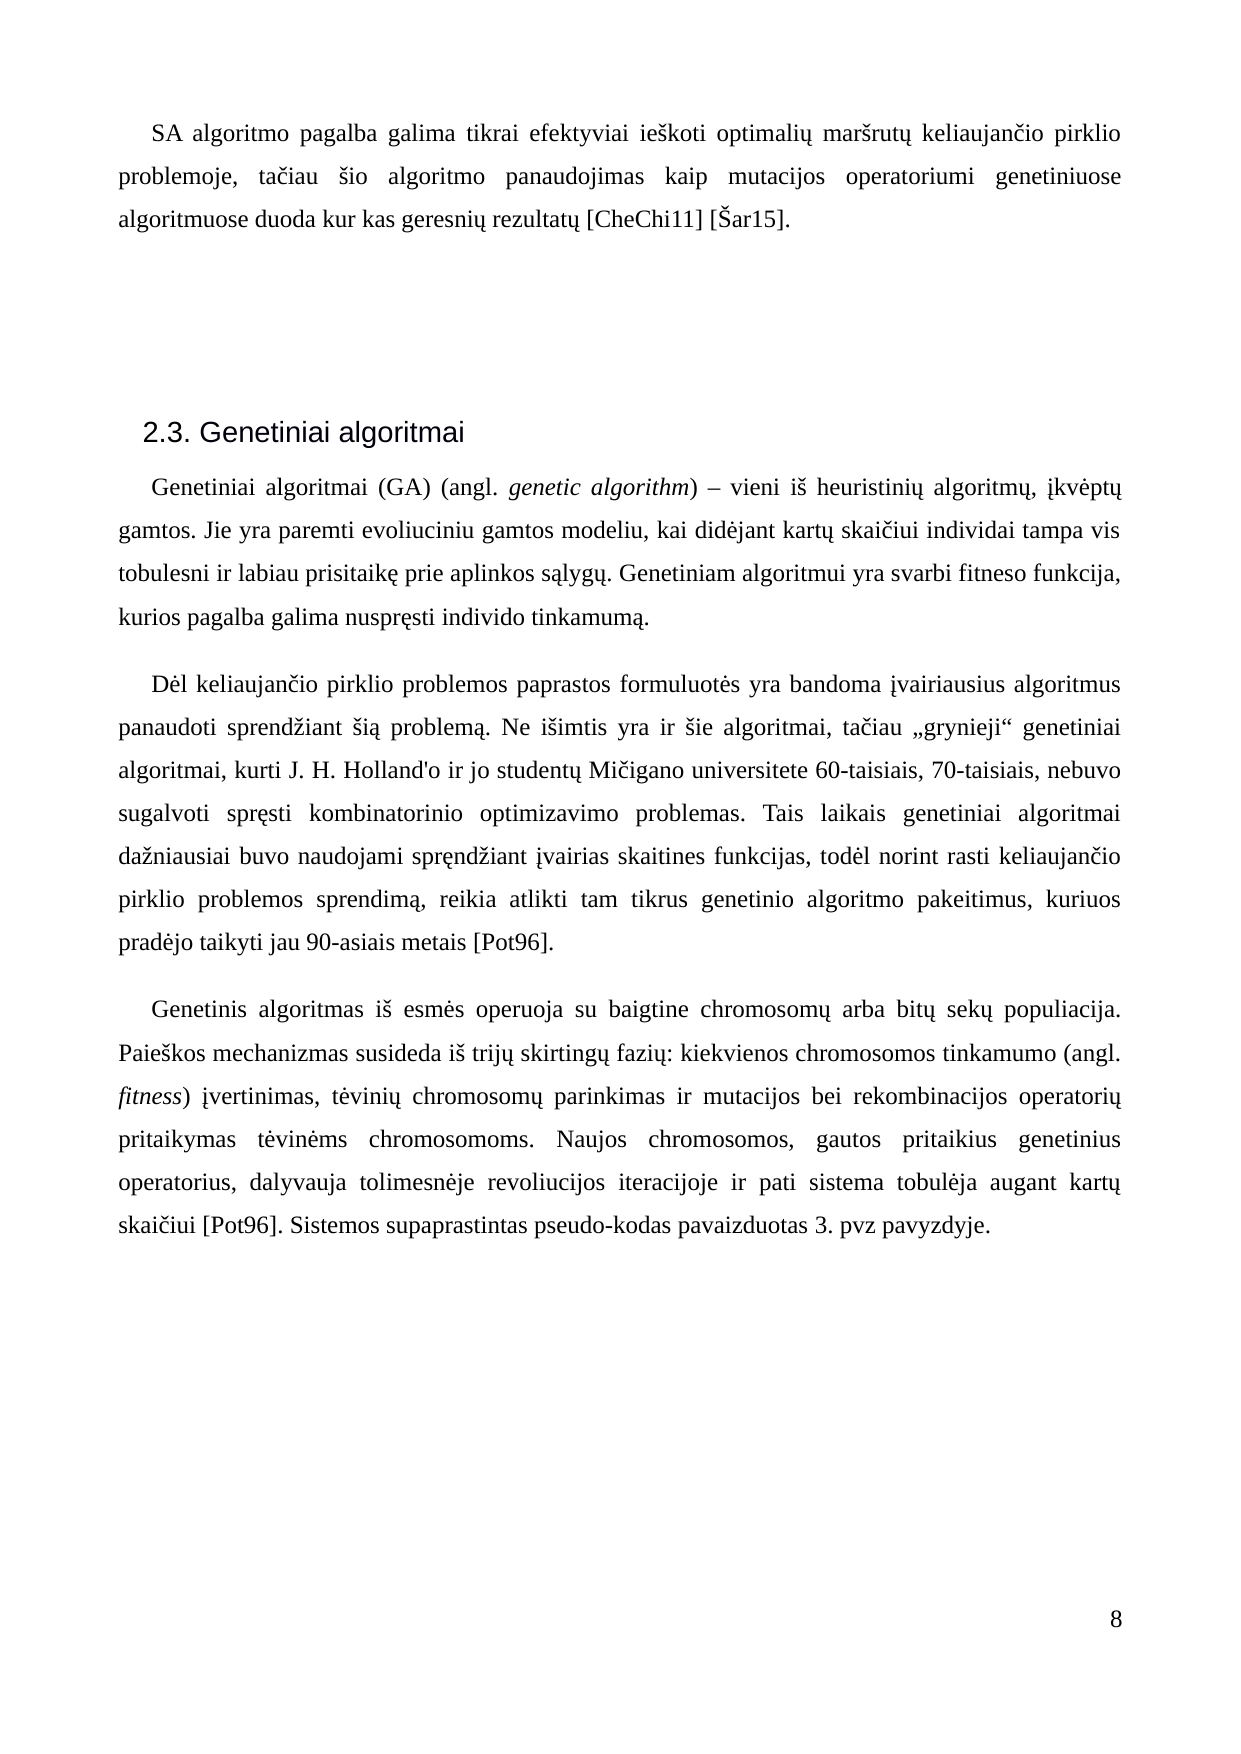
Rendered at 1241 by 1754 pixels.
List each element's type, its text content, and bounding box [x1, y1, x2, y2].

text Dėl keliaujančio pirklio problemos paprastos formuluotės yra bandoma įvairiausius algoritmus panaudoti sprendžiant šią problemą. Ne išimtis yra ir šie algoritmai, tačiau „grynieji“ genetiniai algoritmai, kurti J. H. Holland'o ir jo studentų Mičigano universitete 60-taisiais, 70-taisiais, nebuvo sugalvoti spręsti kombinatorinio optimizavimo problemas. Tais laikais genetiniai algoritmai dažniausiai buvo naudojami spręndžiant įvairias skaitines funkcijas, todėl norint rasti keliaujančio pirklio problemos sprendimą, reikia atlikti tam tikrus genetinio algoritmo pakeitimus, kuriuos pradėjo taikyti jau 90-asiais metais [Pot96]. [118, 669, 1122, 956]
text Genetinis algoritmas iš esmės operuoja su baigtine chromosomų arba bitų sekų populiacija. Paieškos mechanizmas susideda iš trijų skirtingų fazių: kiekvienos chromosomos tinkamumo (angl. fitness) įvertinimas, tėvinių chromosomų parinkimas ir mutacijos bei rekombinacijos operatorių pritaikymas tėvinėms chromosomoms. Naujos chromosomos, gautos pritaikius genetinius operatorius, dalyvauja tolimesnėje revoliucijos iteracijoje ir pati sistema tobulėja augant kartų skaičiui [Pot96]. Sistemos supaprastintas pseudo-kodas pavaizduotas 3 pavyzdyje. [118, 994, 1122, 1239]
text Genetiniai algoritmai (GA) (angl. genetic algorithm) – vieni iš heuristinių algoritmų, įkvėptų gamtos. Jie yra paremti evoliuciniu gamtos modeliu, kai didėjant kartų skaičiui individai tampa vis tobulesni ir labiau prisitaikę prie aplinkos sąlygų. Genetiniam algoritmui yra svarbi fitneso funkcija, kurios pagalba galima nuspręsti individo tinkamumą. [118, 472, 1122, 630]
text SA algoritmo pagalba galima tikrai efektyviai ieškoti optimalių maršrutų keliaujančio pirklio problemoje, tačiau šio algoritmo panaudojimas kaip mutacijos operatoriumi genetiniuose algoritmuose duoda kur kas geresnių rezultatų [CheChi11] [Šar15]. [118, 118, 1122, 233]
subtitle Genetiniai algoritmai [118, 415, 1122, 448]
